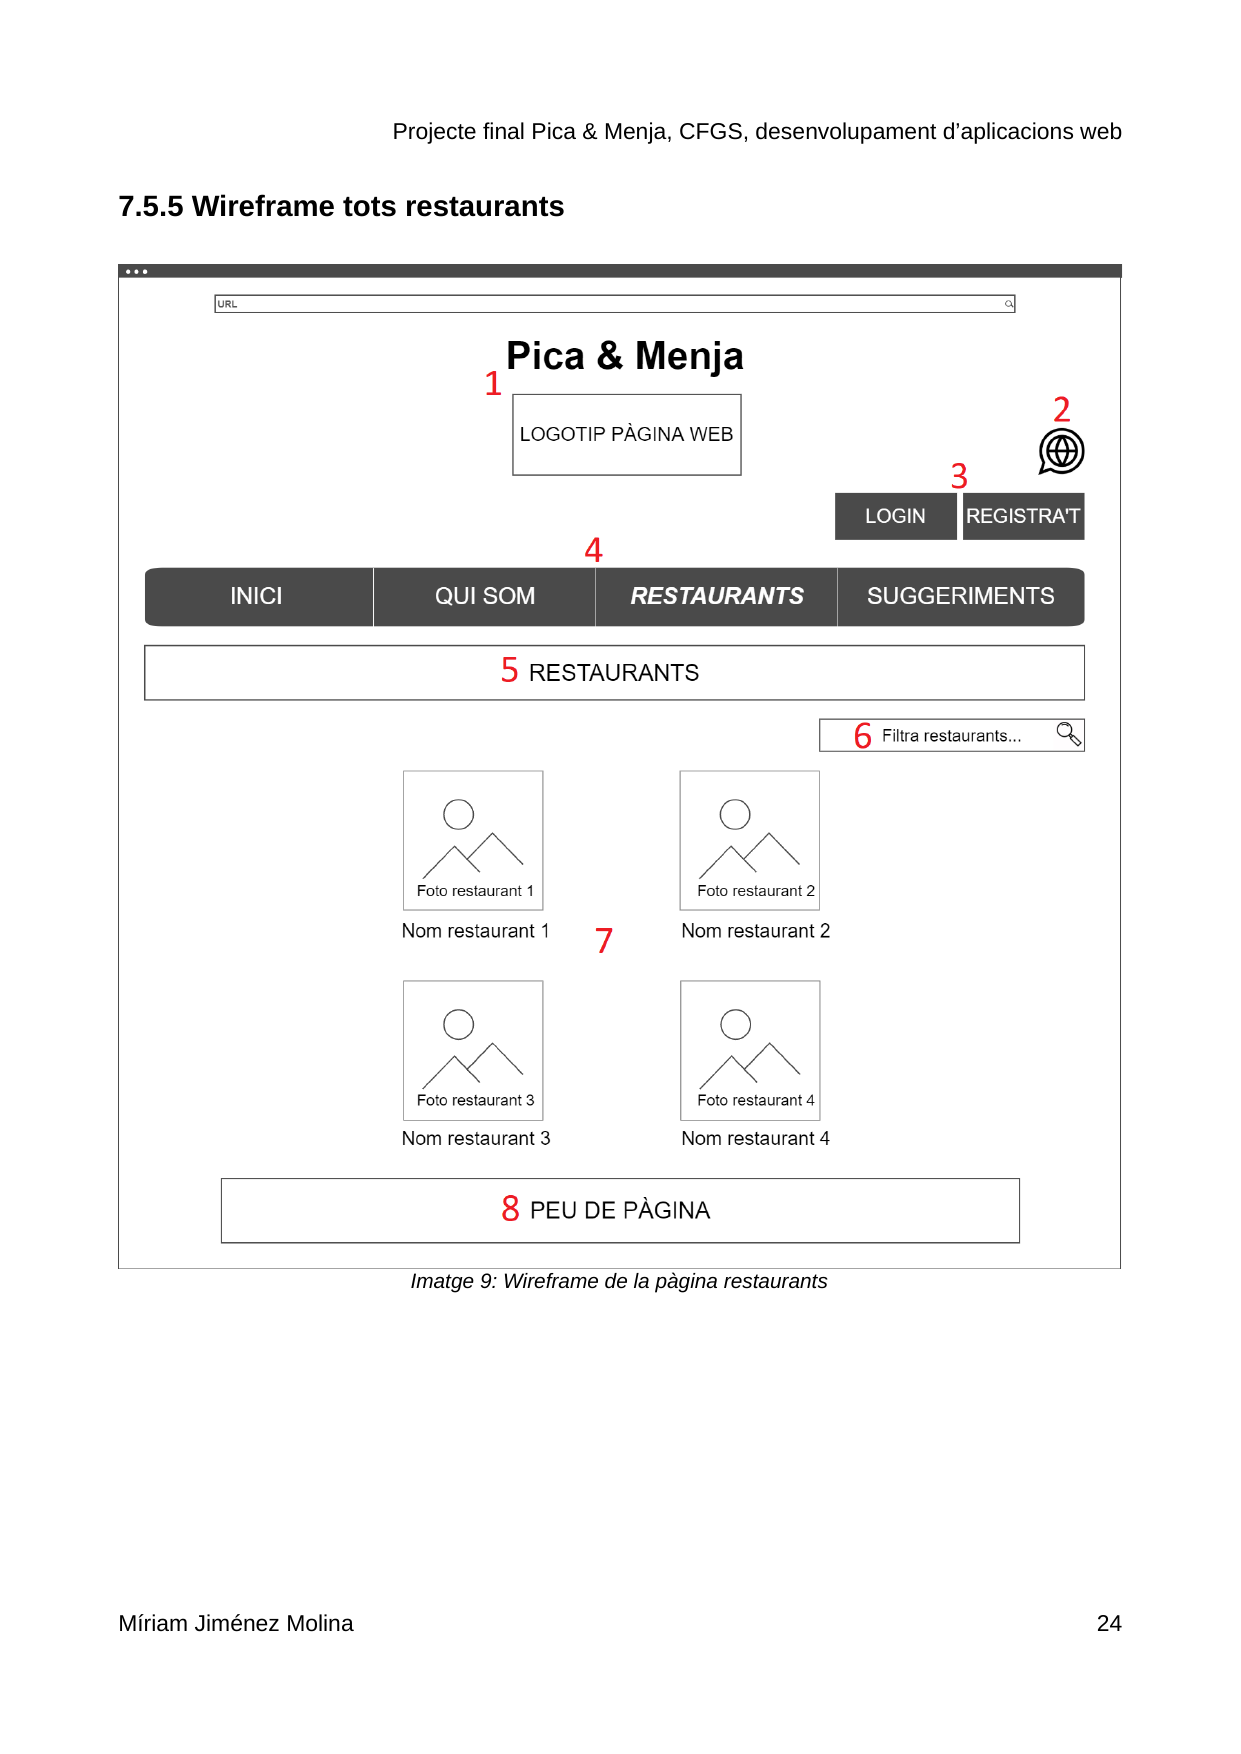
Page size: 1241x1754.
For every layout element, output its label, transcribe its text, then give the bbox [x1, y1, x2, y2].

picture [118, 264, 1123, 1269]
subtitle 7.5.5 Wireframe tots restaurants [118, 188, 1122, 222]
text Imatge 9: Wireframe de la pàgina restaurants [118, 1269, 1122, 1293]
